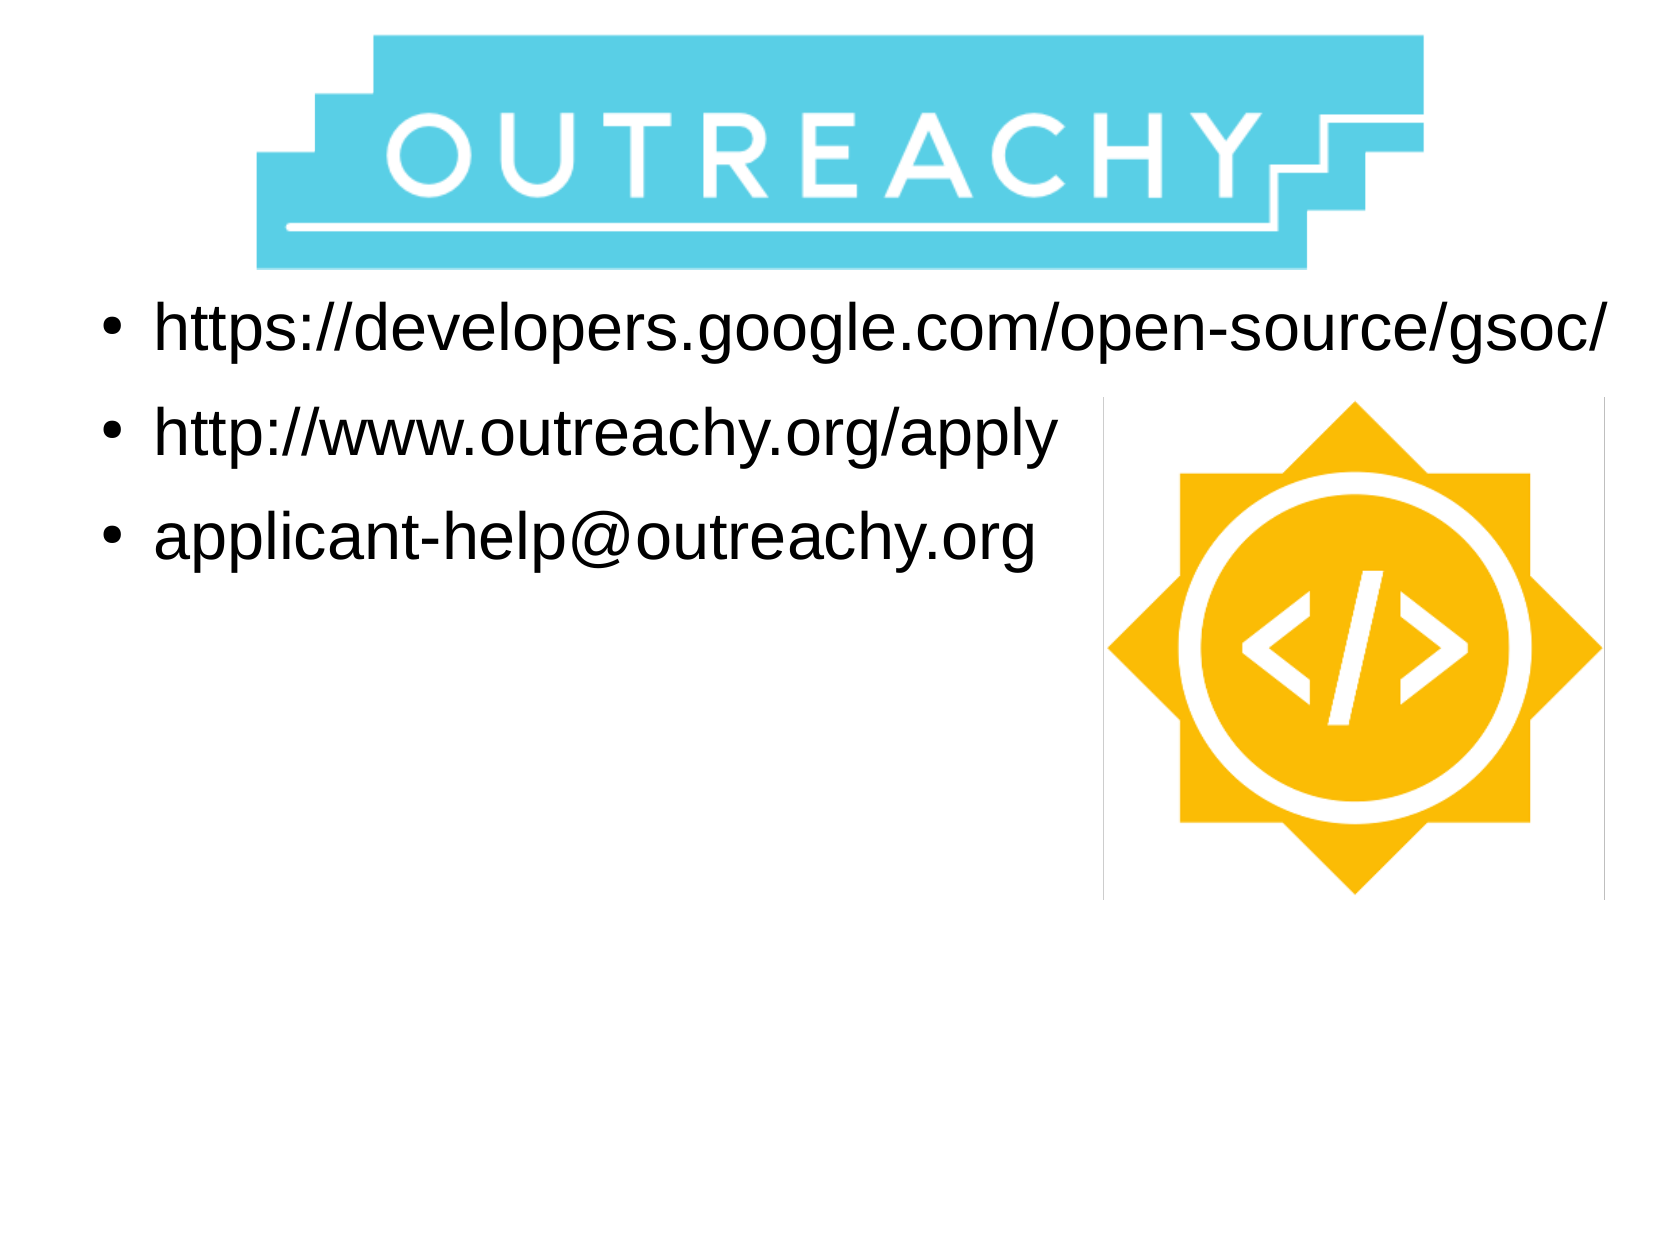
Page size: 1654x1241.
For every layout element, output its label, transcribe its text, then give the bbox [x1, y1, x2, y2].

picture [255, 33, 1426, 271]
picture [1102, 397, 1606, 901]
list https://developers.google.com/open-source/gsoc/ http://www.outreachy.org/apply applicant-help@outreachy.org [82, 290, 1621, 1010]
